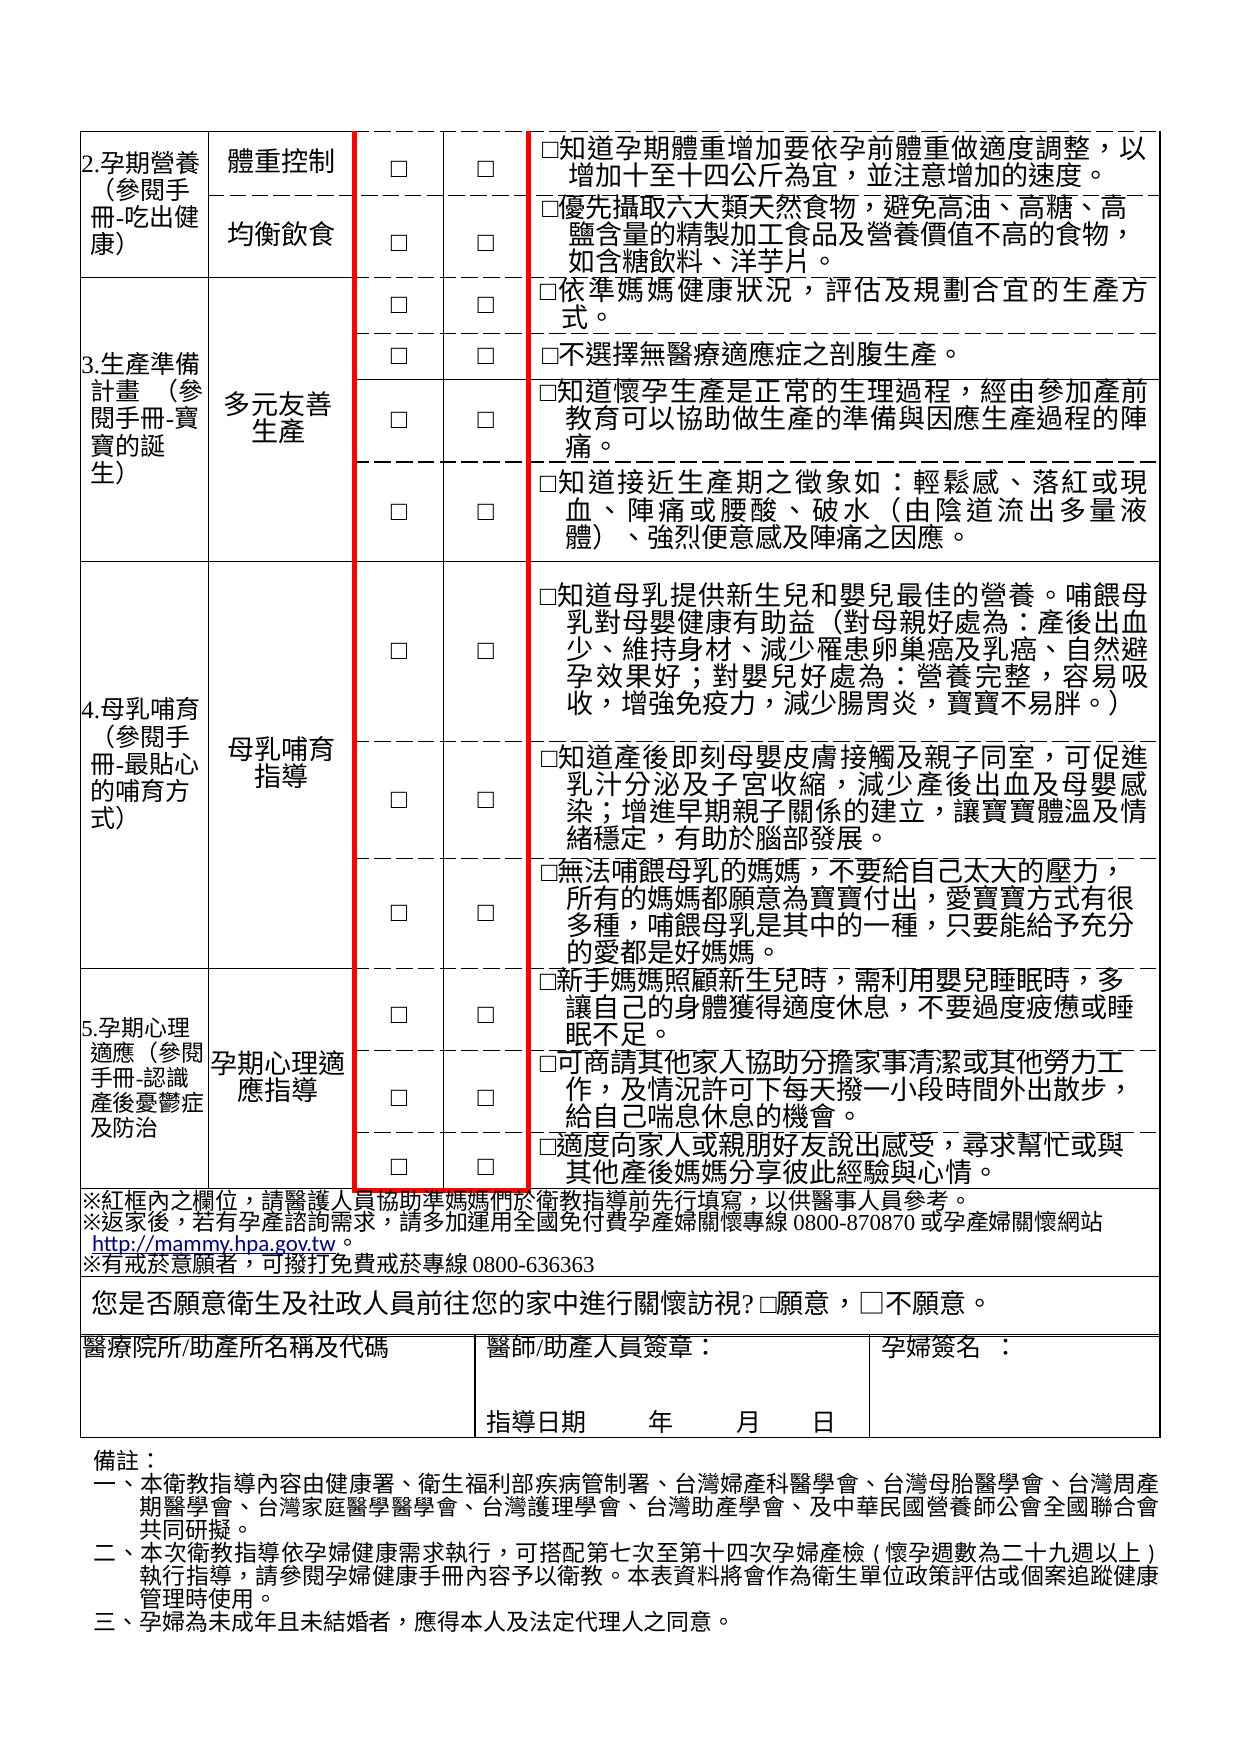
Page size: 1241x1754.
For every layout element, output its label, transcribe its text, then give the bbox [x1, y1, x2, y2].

table_cell □ [444, 741, 526, 858]
table_cell □ [444, 562, 526, 741]
table_cell □知道母乳提供新生兒和嬰兒最佳的營養。哺餵母乳對母嬰健康有助益（對母親好處為：產後出血少、維持身材、減少罹患卵巢癌及乳癌、自然避孕效果好；對嬰兒好處為：營養完整，容易吸收，增強免疫力，減少腸胃炎，寶寶不易胖。） [531, 562, 1159, 741]
table_cell □ [444, 131, 526, 195]
table_cell 孕期心理適應指導 [209, 969, 352, 1188]
table_cell □ [357, 277, 443, 332]
table_cell □知道孕期體重增加要依孕前體重做適度調整，以增加十至十四公斤為宜，並注意增加的速度。 [531, 131, 1159, 195]
table_cell □ [444, 380, 526, 461]
table_cell □ [444, 858, 526, 968]
table_cell □優先攝取六大類天然食物，避免高油、高糖、高鹽含量的精製加工食品及營養價值不高的食物，如含糖飲料、洋芋片。 [531, 195, 1159, 277]
table_cell □ [357, 195, 443, 277]
table_cell □ [357, 741, 443, 858]
table_cell 醫師/助產人員簽章： 指導日期 年 月 日 [476, 1337, 869, 1437]
table_cell □ [357, 1132, 443, 1188]
table_cell 2.孕期營養（參閱手冊-吃出健康） [81, 132, 208, 277]
table_cell □適度向家人或親朋好友說出感受，尋求幫忙或與其他產後媽媽分享彼此經驗與心情。 [531, 1132, 1159, 1188]
table_cell □ [444, 968, 526, 1050]
table_cell □新手媽媽照顧新生兒時，需利用嬰兒睡眠時，多讓自己的身體獲得適度休息，不要過度疲憊或睡眠不足。 [531, 968, 1159, 1050]
table_cell 多元友善 生產 [209, 278, 352, 561]
table_cell □依準媽媽健康狀況，評估及規劃合宜的生產方式。 [531, 277, 1159, 332]
table_cell □ [444, 333, 526, 379]
table_cell ※紅框內之欄位，請醫護人員協助準媽媽們於衛教指導前先行填寫，以供醫事人員參考。 ※返家後，若有孕產諮詢需求，請多加運用全國免付費孕產婦關懷專線0800-870870或孕產婦關懷網站http://mammy.hpa.gov.tw。 ※有戒菸意願者，可撥打免費戒菸專線0800-636363 [81, 1189, 1159, 1276]
table_cell □ [357, 461, 443, 561]
table_cell □ [444, 461, 526, 561]
table_cell □不選擇無醫療適應症之剖腹生產。 [531, 333, 1159, 379]
table_cell 醫療院所/助產所名稱及代碼 [81, 1337, 474, 1437]
table_cell 5.孕期心理適應（參閱手冊-認識產後憂鬱症及防治 [81, 969, 208, 1188]
table_cell □ [444, 1050, 526, 1132]
table_cell 您是否願意衛生及社政人員前往您的家中進行關懷訪視? □願意，□不願意。 [81, 1277, 1159, 1334]
table_cell 孕婦簽名 ： [870, 1337, 1159, 1437]
table_cell □ [357, 380, 443, 461]
table_cell □ [357, 131, 443, 195]
table_cell □ [357, 562, 443, 741]
table_cell 3.生產準備計畫 （參閱手冊-寶寶的誕生） [81, 278, 208, 561]
table_cell □ [444, 1132, 526, 1188]
table_cell □可商請其他家人協助分擔家事清潔或其他勞力工作，及情況許可下每天撥一小段時間外出散步，給自己喘息休息的機會。 [531, 1050, 1159, 1132]
table_cell □ [444, 277, 526, 332]
table_cell □ [357, 333, 443, 379]
table_cell 母乳哺育指導 [209, 562, 352, 968]
table_cell □知道懷孕生產是正常的生理過程，經由參加產前教育可以協助做生產的準備與因應生產過程的陣痛。 [531, 380, 1159, 461]
table_cell □知道接近生產期之徵象如：輕鬆感、落紅或現血、陣痛或腰酸、破水（由陰道流出多量液體）、強烈便意感及陣痛之因應。 [531, 461, 1159, 561]
table_cell □ [357, 1050, 443, 1132]
table_cell □知道產後即刻母嬰皮膚接觸及親子同室，可促進乳汁分泌及子宮收縮，減少產後出血及母嬰感染；增進早期親子關係的建立，讓寶寶體溫及情緒穩定，有助於腦部發展。 [531, 741, 1159, 858]
table_cell 體重控制 [209, 132, 352, 195]
table_cell □ [357, 968, 443, 1050]
table_cell 均衡飲食 [209, 195, 352, 277]
table_cell 4.母乳哺育 （參閱手冊-最貼心的哺育方式） [81, 562, 208, 968]
table_cell □無法哺餵母乳的媽媽，不要給自己太大的壓力，所有的媽媽都願意為寶寶付出，愛寶寶方式有很多種，哺餵母乳是其中的一種，只要能給予充分的愛都是好媽媽。 [531, 858, 1159, 968]
table_cell □ [357, 858, 443, 968]
table_cell □ [444, 195, 526, 277]
